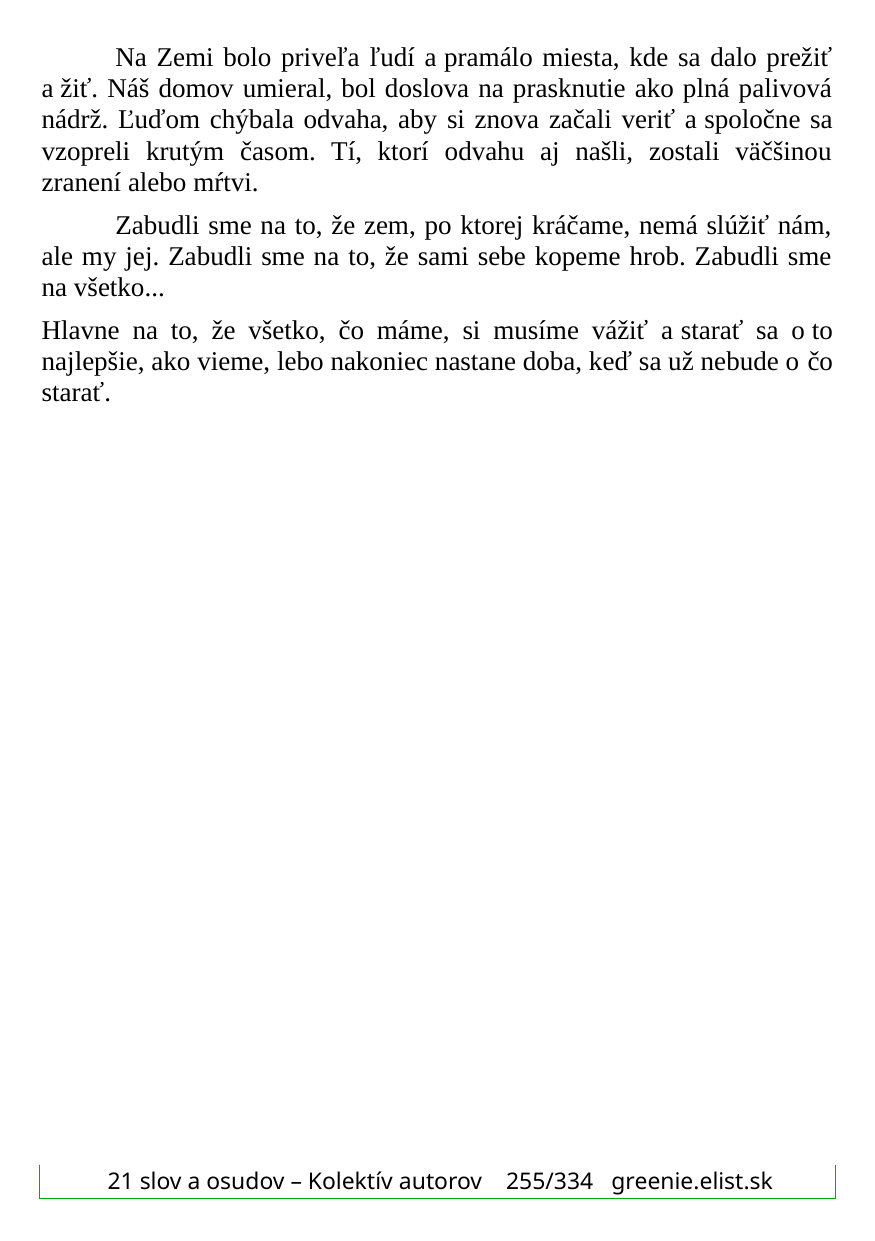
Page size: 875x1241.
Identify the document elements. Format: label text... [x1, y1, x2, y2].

text Hlavne na to, že všetko, čo máme, si musíme vážiť a starať sa o to najlepšie, ako vieme, lebo nakoniec nastane doba, keď sa už nebude o čo starať. [41, 314, 833, 407]
text Zabudli sme na to, že zem, po ktorej kráčame, nemá slúžiť nám, ale my jej. Zabudli sme na to, že sami sebe kopeme hrob. Zabudli sme na všetko... [41, 209, 833, 302]
text Na Zemi bolo priveľa ľudí a pramálo miesta, kde sa dalo prežiť a žiť. Náš domov umieral, bol doslova na prasknutie ako plná palivová nádrž. Ľuďom chýbala odvaha, aby si znova začali veriť a spoločne sa vzopreli krutým časom. Tí, ktorí odvahu aj našli, zostali väčšinou zranení alebo mŕtvi. [41, 41, 833, 197]
